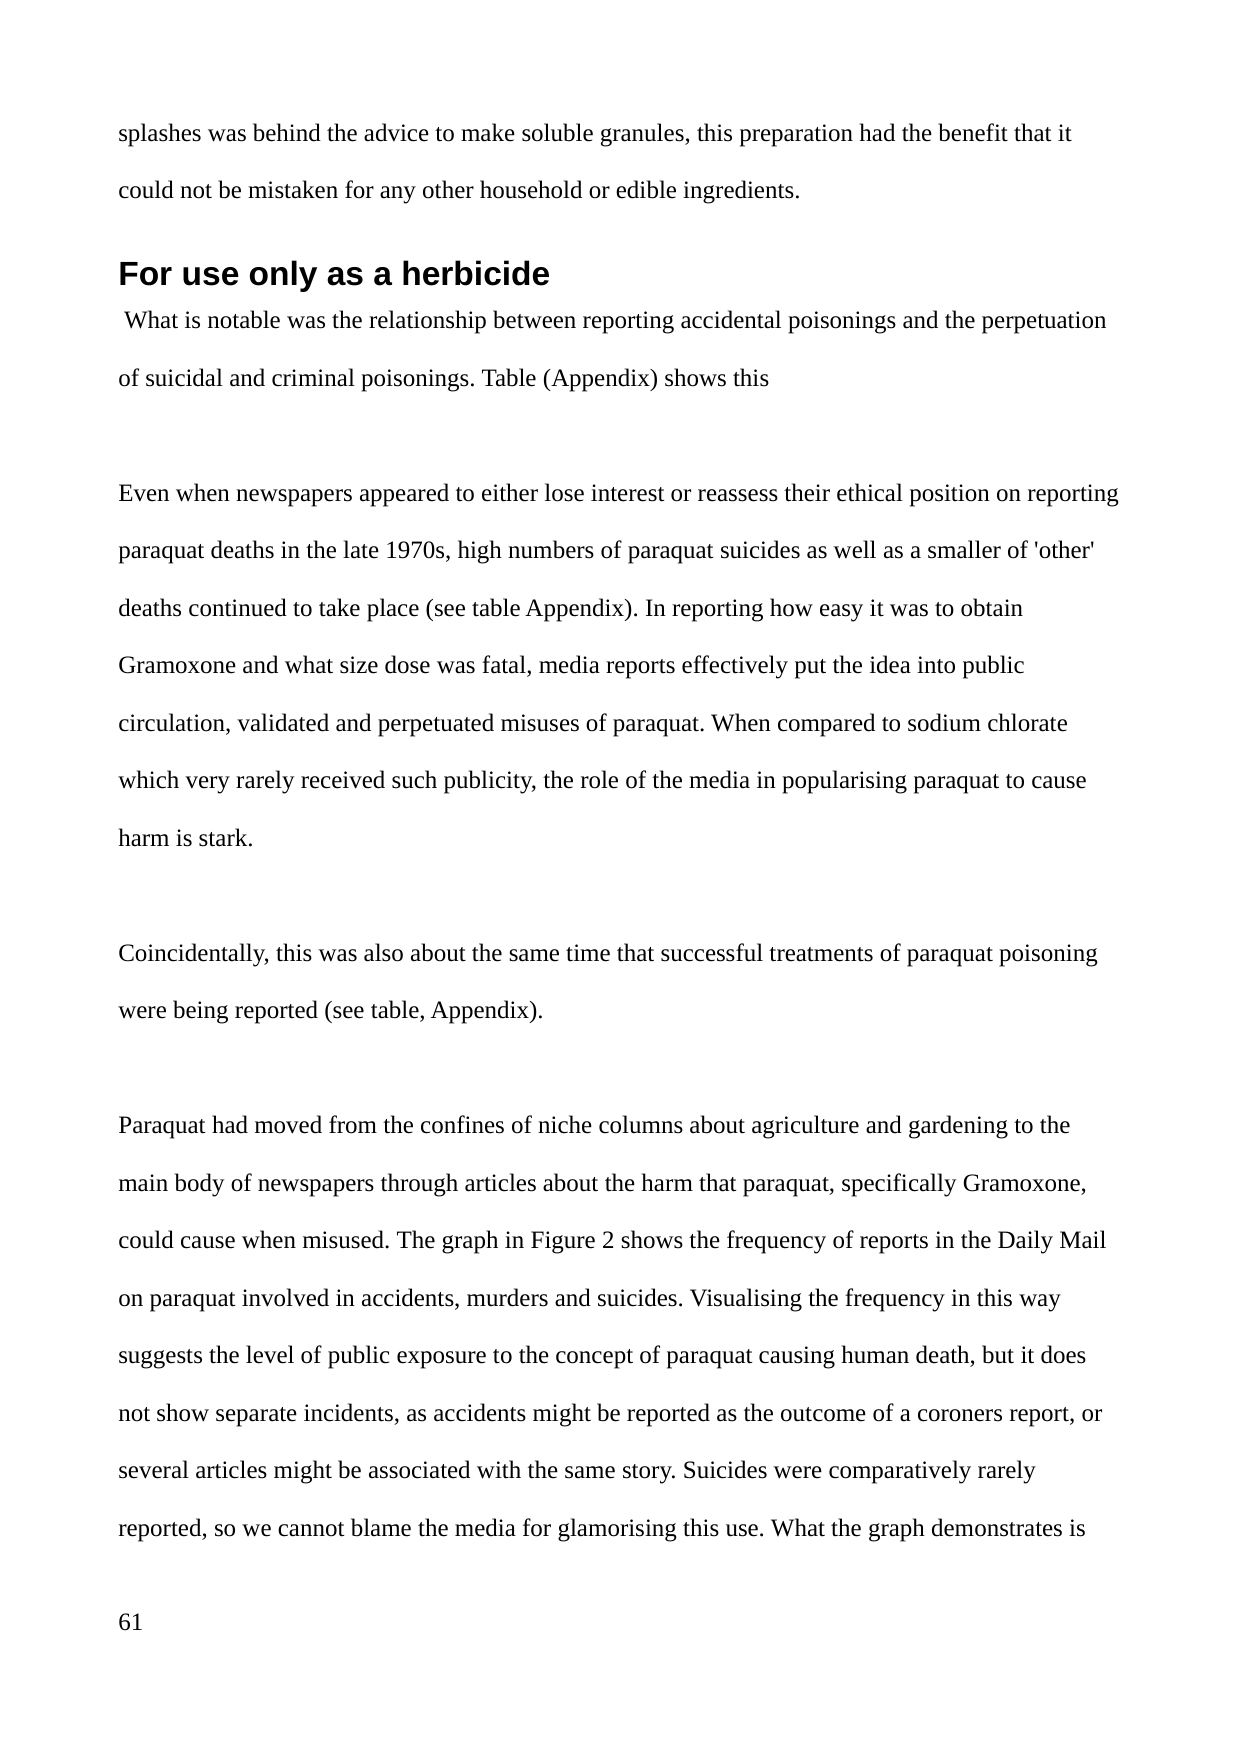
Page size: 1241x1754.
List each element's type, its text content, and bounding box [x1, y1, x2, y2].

text What is notable was the relationship between reporting accidental poisonings and the perpetuation of suicidal and criminal poisonings. Table (Appendix) shows this [118, 305, 1122, 391]
text Coincidentally, this was also about the same time that successful treatments of paraquat poisoning were being reported (see table, Appendix). [118, 938, 1122, 1024]
text splashes was behind the advice to make soluble granules, this preparation had the benefit that it could not be mistaken for any other household or edible ingredients. [118, 118, 1122, 204]
text Even when newspapers appeared to either lose interest or reassess their ethical position on reporting paraquat deaths in the late 1970s, high numbers of paraquat suicides as well as a smaller of 'other' deaths continued to take place (see table Appendix). In reporting how easy it was to obtain Gramoxone and what size dose was fatal, media reports effectively put the idea into public circulation, validated and perpetuated misuses of paraquat. When compared to sodium chlorate which very rarely received such publicity, the role of the media in popularising paraquat to cause harm is stark. [118, 478, 1122, 851]
text Paraquat had moved from the confines of niche columns about agriculture and gardening to the main body of newspapers through articles about the harm that paraquat, specifically Gramoxone, could cause when misused. The graph in Figure 2 shows the frequency of reports in the Daily Mail on paraquat involved in accidents, murders and suicides. Visualising the frequency in this way suggests the level of public exposure to the concept of paraquat causing human death, but it does not show separate incidents, as accidents might be reported as the outcome of a coroners report, or several articles might be associated with the same story. Suicides were comparatively rarely reported, so we cannot blame the media for glamorising this use. What the graph demonstrates is [118, 1110, 1122, 1541]
subtitle For use only as a herbicide [118, 254, 1122, 293]
